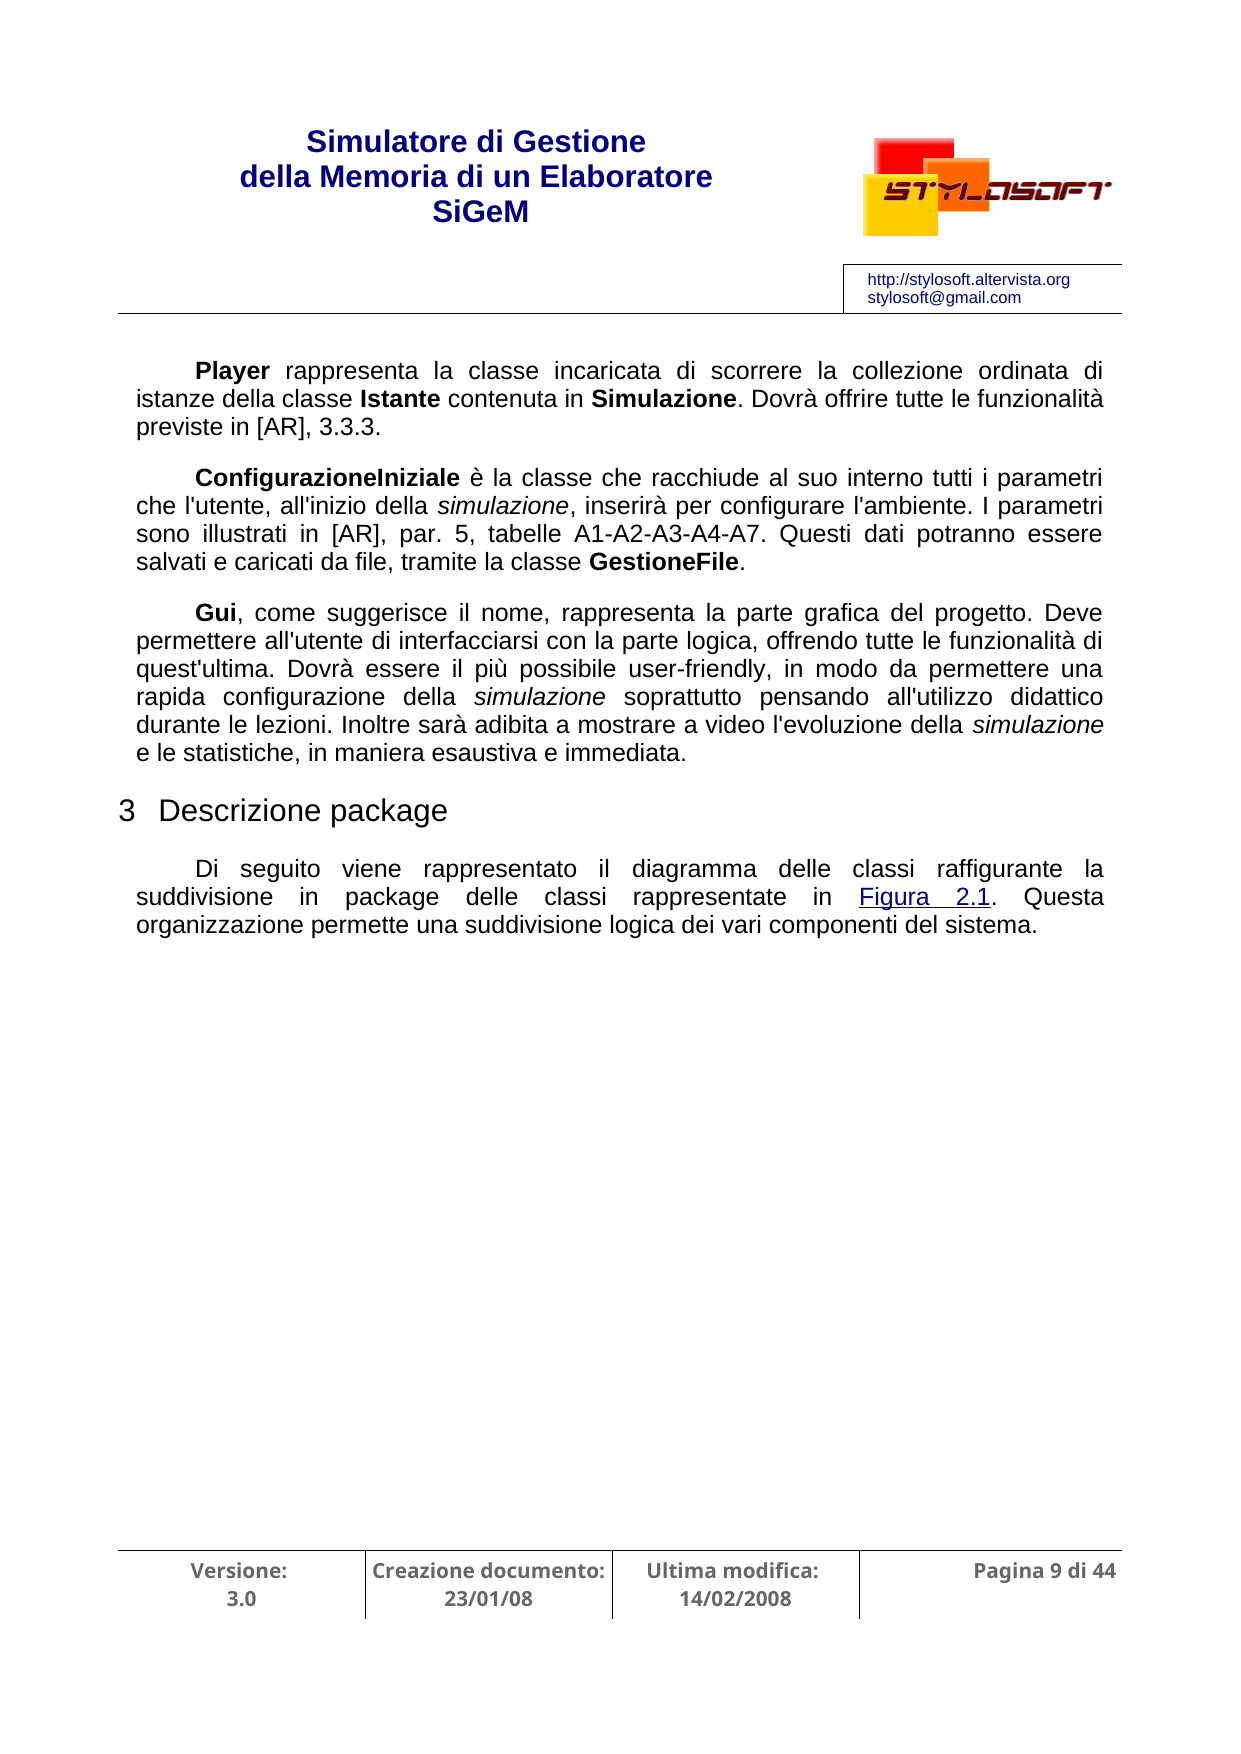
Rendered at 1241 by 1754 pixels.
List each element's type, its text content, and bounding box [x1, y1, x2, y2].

text Gui, come suggerisce il nome, rappresenta la parte grafica del progetto. Deve permettere all'utente di interfacciarsi con la parte logica, offrendo tutte le funzionalità di quest'ultima. Dovrà essere il più possibile user-friendly, in modo da permettere una rapida configurazione della simulazione soprattutto pensando all'utilizzo didattico durante le lezioni. Inoltre sarà adibita a mostrare a video l'evoluzione della simulazione e le statistiche, in maniera esaustiva e immediata. [136, 599, 1104, 767]
text ConfigurazioneIniziale è la classe che racchiude al suo interno tutti i parametri che l'utente, all'inizio della simulazione, inserirà per configurare l'ambiente. I parametri sono illustrati in [AR], par. 5, tabelle A1-A2-A3-A4-A7. Questi dati potranno essere salvati e caricati da file, tramite la classe GestioneFile. [136, 464, 1104, 576]
subtitle Descrizione package [118, 793, 1122, 828]
text Player rappresenta la classe incaricata di scorrere la collezione ordinata di istanze della classe Istante contenuta in Simulazione. Dovrà offrire tutte le funzionalità previste in [AR], 3.3.3. [136, 357, 1104, 440]
picture [848, 123, 1117, 247]
text Di seguito viene rappresentato il diagramma delle classi raffigurante la suddivisione in package delle classi rappresentate in Figura 2.1. Questa organizzazione permette una suddivisione logica dei vari componenti del sistema. [136, 854, 1104, 938]
